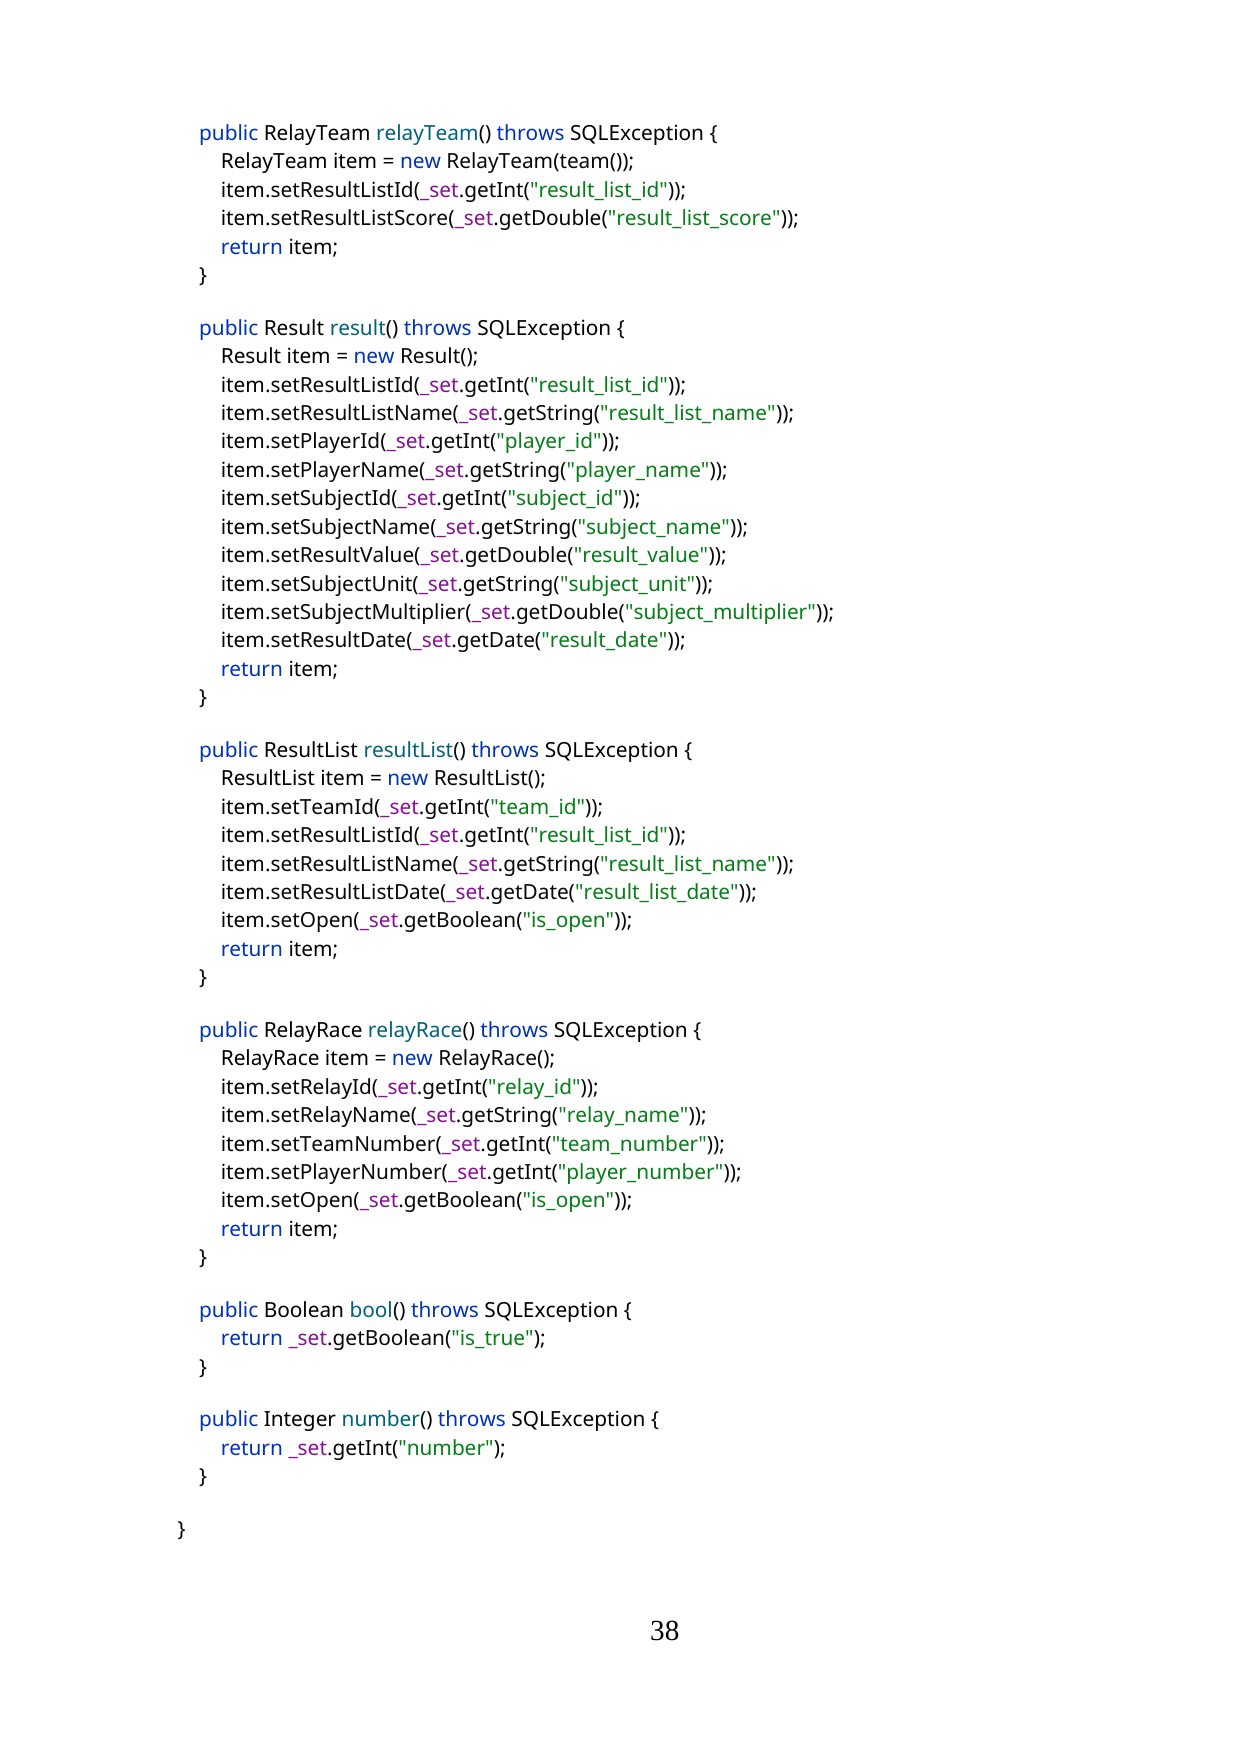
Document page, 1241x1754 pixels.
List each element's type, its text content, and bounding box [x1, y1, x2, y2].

text public RelayTeam relayTeam() throws SQLException { RelayTeam item = new RelayTeam(team()); item.setResultListId(_set.getInt("result_list_id")); item.setResultListScore(_set.getDouble("result_list_score")); return item; } public Result result() throws SQLException { Result item = new Result(); item.setResultListId(_set.getInt("result_list_id")); item.setResultListName(_set.getString("result_list_name")); item.setPlayerId(_set.getInt("player_id")); item.setPlayerName(_set.getString("player_name")); item.setSubjectId(_set.getInt("subject_id")); item.setSubjectName(_set.getString("subject_name")); item.setResultValue(_set.getDouble("result_value")); item.setSubjectUnit(_set.getString("subject_unit")); item.setSubjectMultiplier(_set.getDouble("subject_multiplier")); item.setResultDate(_set.getDate("result_date")); return item; } public ResultList resultList() throws SQLException { ResultList item = new ResultList(); item.setTeamId(_set.getInt("team_id")); item.setResultListId(_set.getInt("result_list_id")); item.setResultListName(_set.getString("result_list_name")); item.setResultListDate(_set.getDate("result_list_date")); item.setOpen(_set.getBoolean("is_open")); return item; } public RelayRace relayRace() throws SQLException { RelayRace item = new RelayRace(); item.setRelayId(_set.getInt("relay_id")); item.setRelayName(_set.getString("relay_name")); item.setTeamNumber(_set.getInt("team_number")); item.setPlayerNumber(_set.getInt("player_number")); item.setOpen(_set.getBoolean("is_open")); return item; } public Boolean bool() throws SQLException { return _set.getBoolean("is_true"); } public Integer number() throws SQLException { return _set.getInt("number"); } } [177, 118, 1152, 1542]
